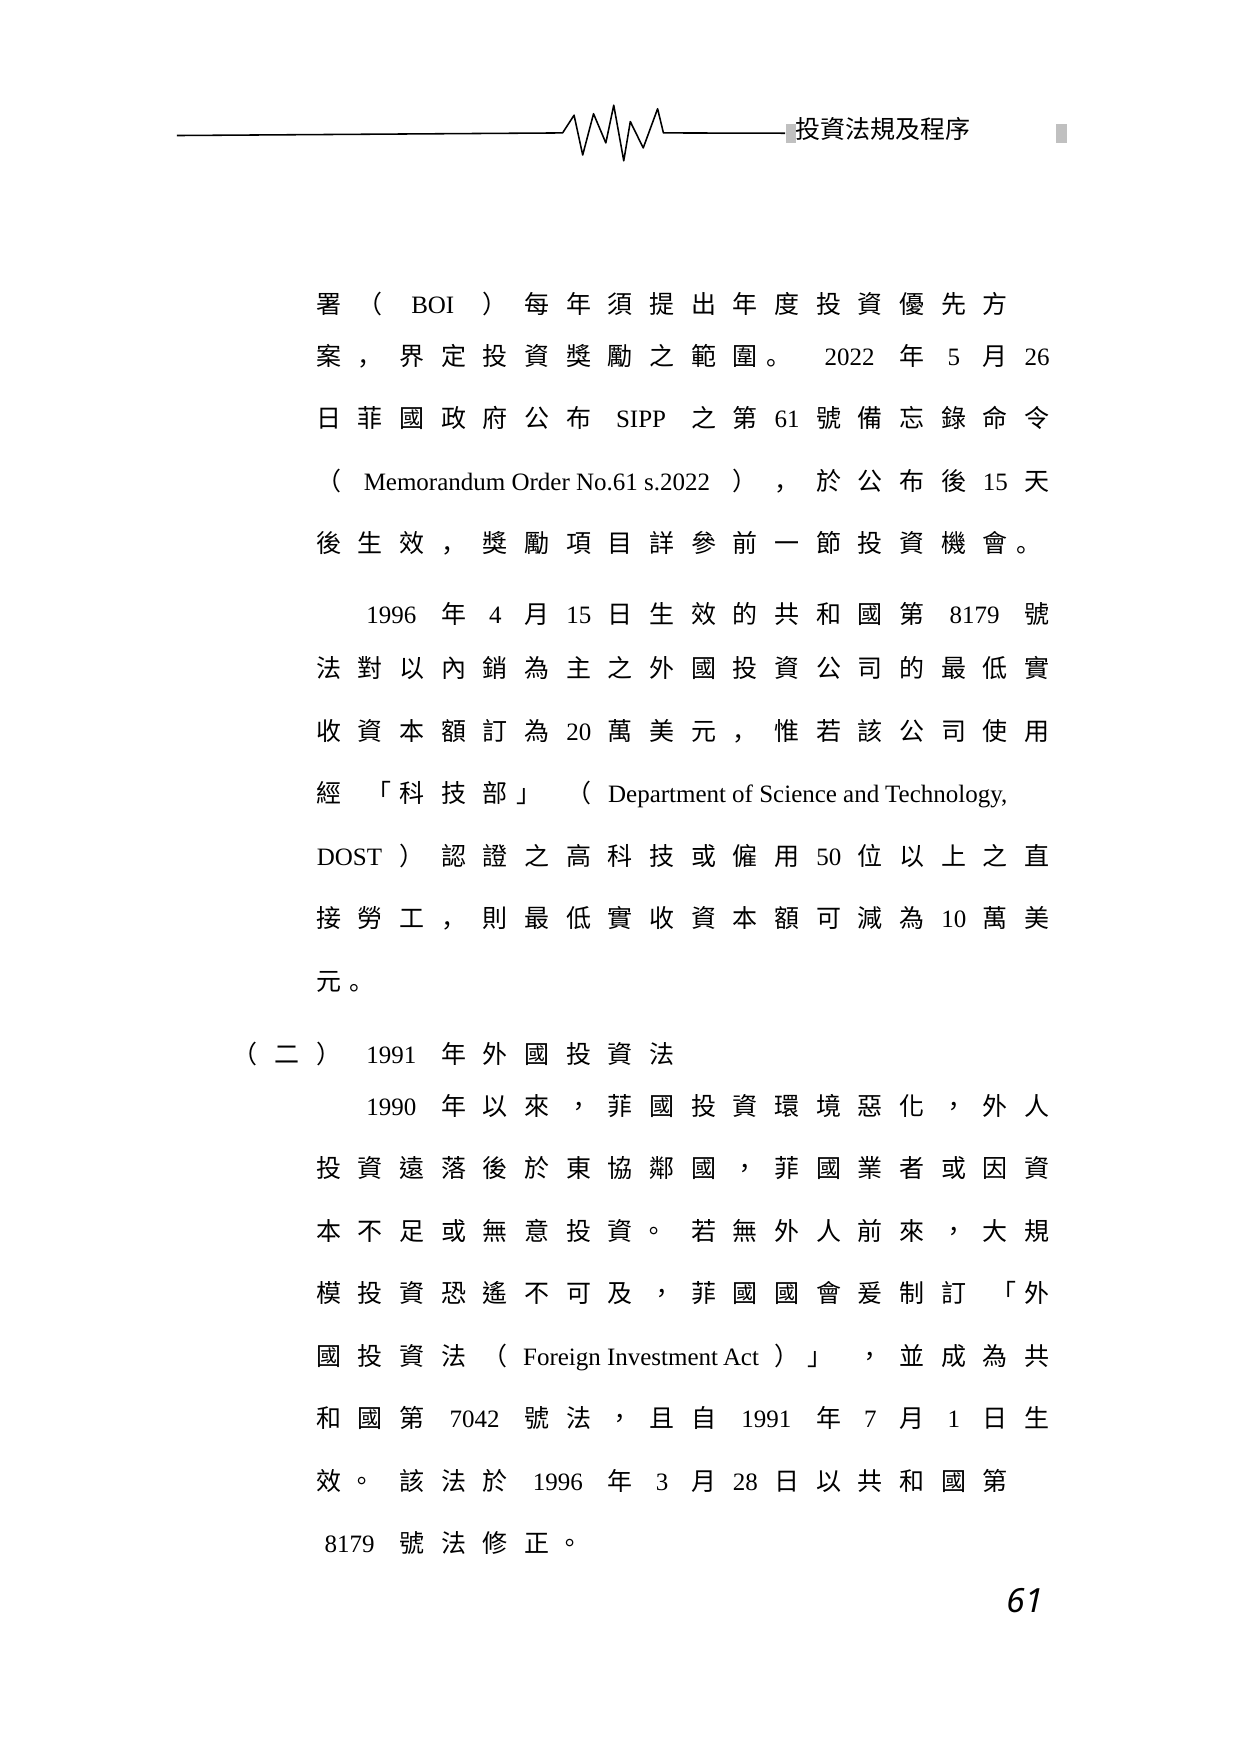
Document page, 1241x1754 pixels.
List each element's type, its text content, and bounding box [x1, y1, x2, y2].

text 署（BOI）每年須提出年度投資優先方案，界定投資獎勵之範圍。2022年5月26日菲國政府公布SIPP之第61號備忘錄命令（Memorandum Order No.61 s.2022），於公布後15天後生效，獎勵項目詳參前一節投資機會。 [281, 250, 1058, 563]
text 1990年以來，菲國投資環境惡化，外人投資遠落後於東協鄰國，菲國業者或因資本不足或無意投資。若無外人前來，大規模投資恐遙不可及，菲國國會爰制訂「外國投資法（Foreign Investment Act）」，並成為共和國第7042號法，且自1991年7月1日生效。該法於1996年3月28日以共和國第8179號法修正。 [281, 1063, 1058, 1563]
text 1996年4月15日生效的共和國第8179號法對以內銷為主之外國投資公司的最低實收資本額訂為20萬美元，惟若該公司使用經「科技部」（Department of Science and Technology, DOST）認證之高科技或僱用50位以上之直接勞工，則最低實收資本額可減為10萬美元。 [281, 563, 1058, 1000]
text （二）1991年外國投資法 [207, 1000, 1058, 1063]
